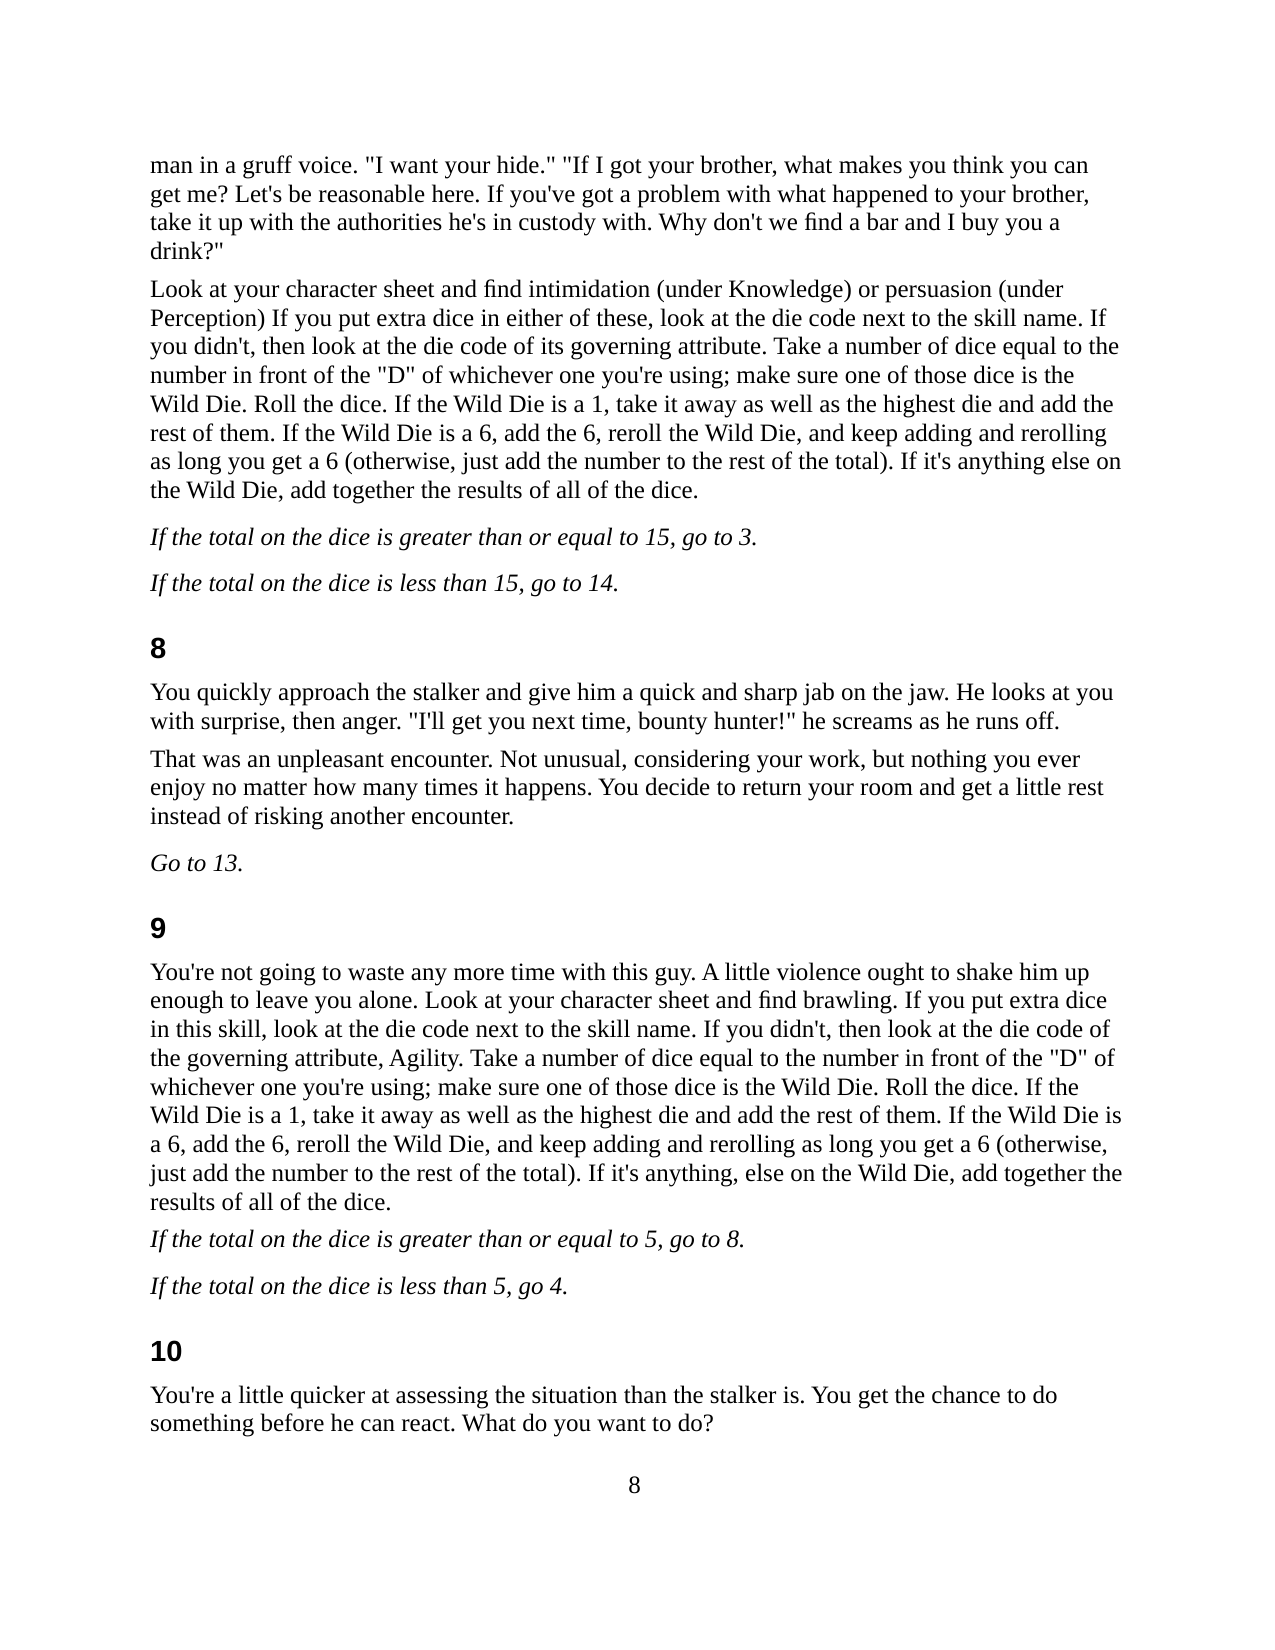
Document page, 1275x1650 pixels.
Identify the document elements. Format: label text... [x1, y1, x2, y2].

text You're a little quicker at assessing the situation than the stalker is. You get the chance to do something before he can react. What do you want to do? [150, 1380, 1125, 1437]
text If the total on the dice is greater than or equal to 15, go to 3. [150, 522, 1125, 551]
text Go to 13. [150, 848, 1125, 877]
text man in a gruff voice. "I want your hide." "If I got your brother, what makes you think you can get me? Let's be reasonable here. If you've got a problem with what happened to your brother, take it up with the authorities he's in custody with. Why don't we ﬁnd a bar and I buy you a drink?" [150, 150, 1125, 265]
text You're not going to waste any more time with this guy. A little violence ought to shake him up enough to leave you alone. Look at your character sheet and ﬁnd brawling. If you put extra dice in this skill, look at the die code next to the skill name. If you didn't, then look at the die code of the governing attribute, Agility. Take a number of dice equal to the number in front of the "D" of whichever one you're using; make sure one of those dice is the Wild Die. Roll the dice. If the Wild Die is a 1, take it away as well as the highest die and add the rest of them. If the Wild Die is a 6, add the 6, reroll the Wild Die, and keep adding and rerolling as long you get a 6 (otherwise, just add the number to the rest of the total). If it's anything, else on the Wild Die, add together the results of all of the dice. [150, 957, 1125, 1215]
subtitle 10 [150, 1334, 1125, 1367]
subtitle 8 [150, 631, 1125, 665]
subtitle 9 [150, 911, 1125, 944]
text If the total on the dice is less than 15, go to 14. [150, 568, 1125, 597]
text That was an unpleasant encounter. Not unusual, considering your work, but nothing you ever enjoy no matter how many times it happens. You decide to return your room and get a little rest instead of risking another encounter. [150, 744, 1125, 830]
text Look at your character sheet and ﬁnd intimidation (under Knowledge) or persuasion (under Perception) If you put extra dice in either of these, look at the die code next to the skill name. If you didn't, then look at the die code of its governing attribute. Take a number of dice equal to the number in front of the "D" of whichever one you're using; make sure one of those dice is the Wild Die. Roll the dice. If the Wild Die is a 1, take it away as well as the highest die and add the rest of them. If the Wild Die is a 6, add the 6, reroll the Wild Die, and keep adding and rerolling as long you get a 6 (otherwise, just add the number to the rest of the total). If it's anything else on the Wild Die, add together the results of all of the dice. [150, 274, 1125, 504]
text You quickly approach the stalker and give him a quick and sharp jab on the jaw. He looks at you with surprise, then anger. "I'll get you next time, bounty hunter!" he screams as he runs off. [150, 677, 1125, 735]
text If the total on the dice is greater than or equal to 5, go to 8. [150, 1224, 1125, 1253]
text If the total on the dice is less than 5, go 4. [150, 1271, 1125, 1300]
